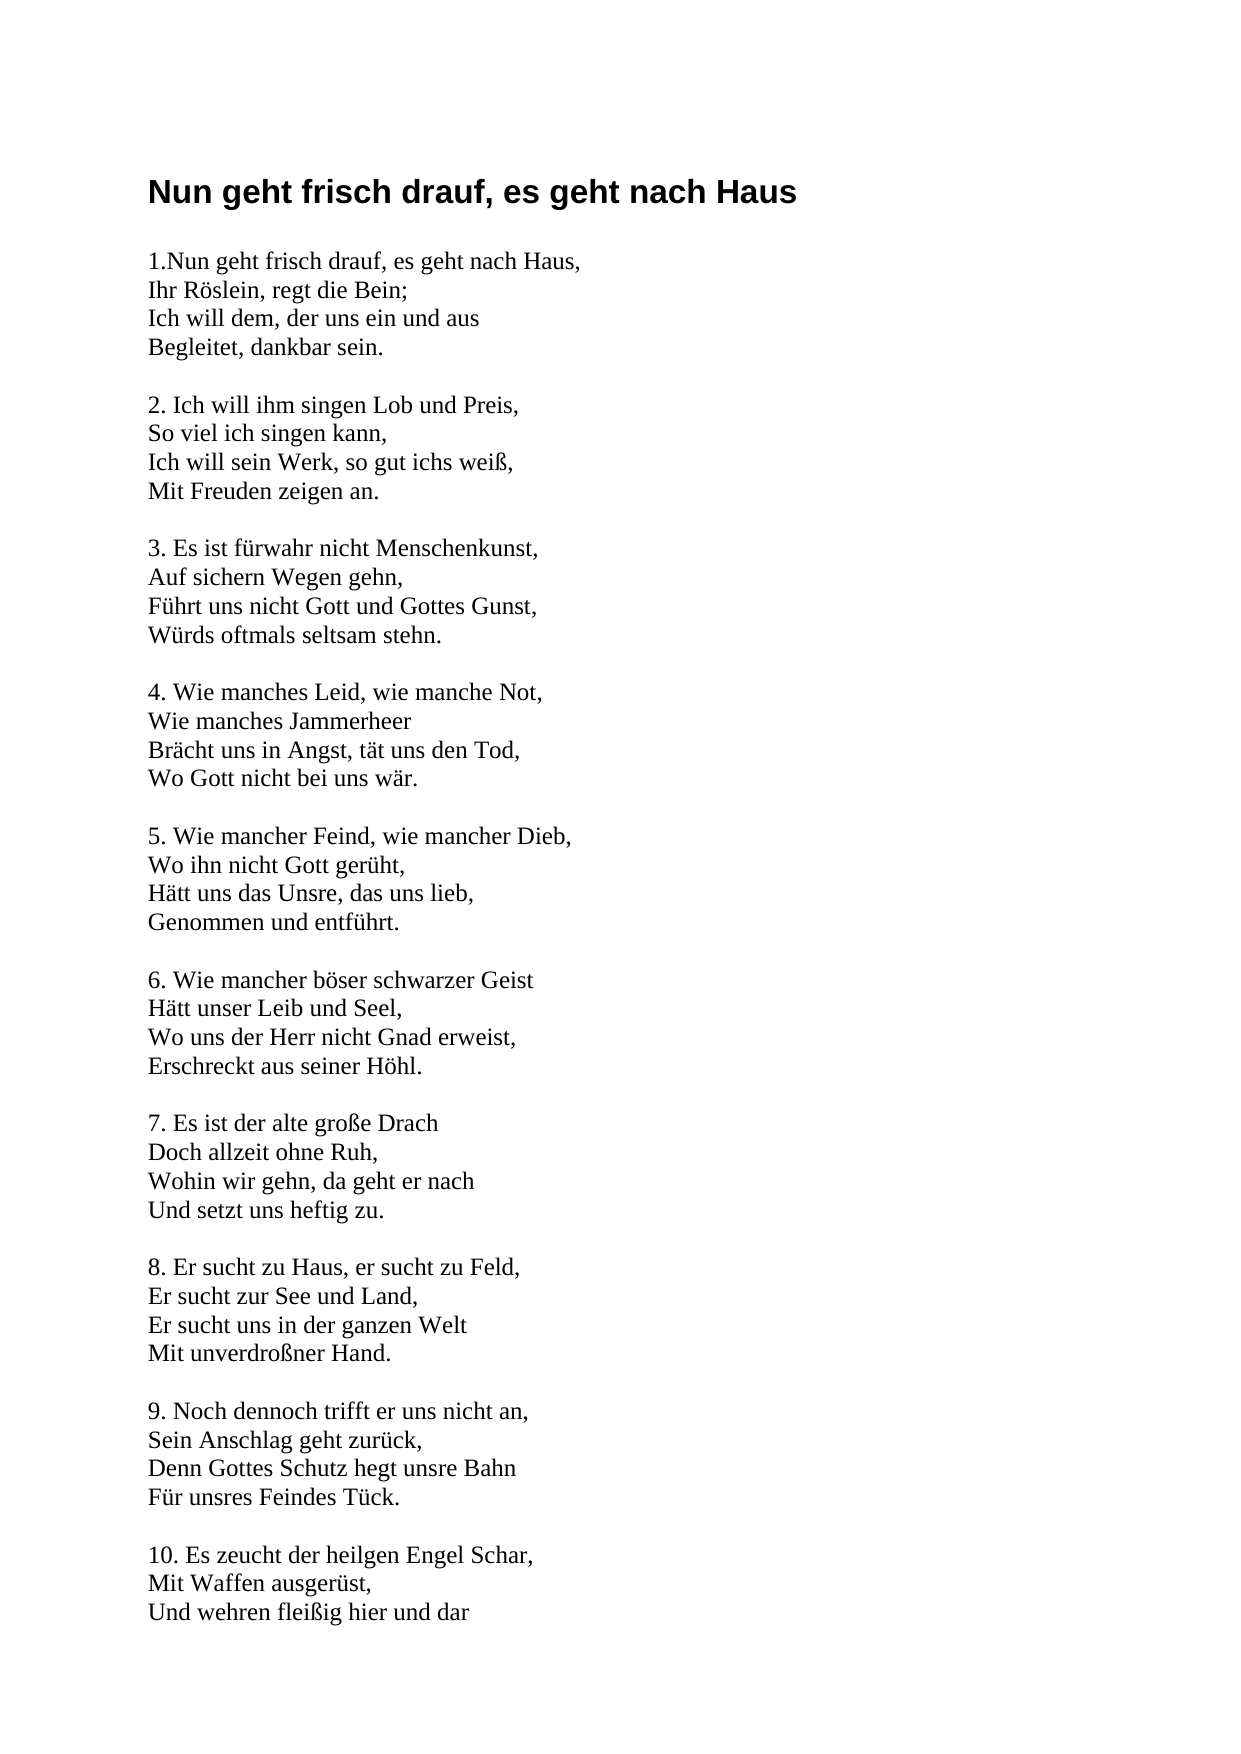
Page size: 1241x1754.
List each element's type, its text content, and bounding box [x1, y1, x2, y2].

text Genommen und entführt. [148, 907, 1093, 936]
text Doch allzeit ohne Ruh, [148, 1137, 1093, 1166]
text Mit Freuden zeigen an. [148, 476, 1093, 505]
text Hätt unser Leib und Seel, [148, 993, 1093, 1022]
text Wo ihn nicht Gott gerüht, [148, 850, 1093, 878]
text 7. Es ist der alte große Drach [148, 1108, 1093, 1137]
text 8. Er sucht zu Haus, er sucht zu Feld, [148, 1252, 1093, 1281]
text 10. Es zeucht der heilgen Engel Schar, [148, 1540, 1093, 1568]
text Führt uns nicht Gott und Gottes Gunst, [148, 591, 1093, 620]
text Begleitet, dankbar sein. [148, 332, 1093, 361]
text Wie manches Jammerheer [148, 706, 1093, 735]
text Würds oftmals seltsam stehn. [148, 620, 1093, 648]
text Ich will dem, der uns ein und aus [148, 303, 1093, 332]
text Hätt uns das Unsre, das uns lieb, [148, 878, 1093, 907]
text Sein Anschlag geht zurück, [148, 1425, 1093, 1453]
text Ich will sein Werk, so gut ichs weiß, [148, 447, 1093, 476]
subtitle Nun geht frisch drauf, es geht nach Haus [148, 173, 1093, 211]
text Er sucht uns in der ganzen Welt [148, 1310, 1093, 1338]
text 9. Noch dennoch trifft er uns nicht an, [148, 1396, 1093, 1425]
text Er sucht zur See und Land, [148, 1281, 1093, 1310]
text Und wehren fleißig hier und dar [148, 1597, 1093, 1626]
text Mit Waffen ausgerüst, [148, 1568, 1093, 1597]
text So viel ich singen kann, [148, 418, 1093, 447]
text Wo uns der Herr nicht Gnad erweist, [148, 1022, 1093, 1051]
text Denn Gottes Schutz hegt unsre Bahn [148, 1453, 1093, 1482]
text Erschreckt aus seiner Höhl. [148, 1051, 1093, 1080]
text 6. Wie mancher böser schwarzer Geist [148, 965, 1093, 993]
text Brächt uns in Angst, tät uns den Tod, [148, 735, 1093, 763]
text 5. Wie mancher Feind, wie mancher Dieb, [148, 821, 1093, 850]
text Auf sichern Wegen gehn, [148, 562, 1093, 591]
text 2. Ich will ihm singen Lob und Preis, [148, 390, 1093, 418]
text Wo Gott nicht bei uns wär. [148, 763, 1093, 792]
text Ihr Röslein, regt die Bein; [148, 275, 1093, 303]
text Für unsres Feindes Tück. [148, 1482, 1093, 1511]
text 3. Es ist fürwahr nicht Menschenkunst, [148, 533, 1093, 562]
text Mit unverdroßner Hand. [148, 1338, 1093, 1367]
text 1.Nun geht frisch drauf, es geht nach Haus, [148, 246, 1093, 275]
text Und setzt uns heftig zu. [148, 1195, 1093, 1223]
text 4. Wie manches Leid, wie manche Not, [148, 677, 1093, 706]
text Wohin wir gehn, da geht er nach [148, 1166, 1093, 1195]
